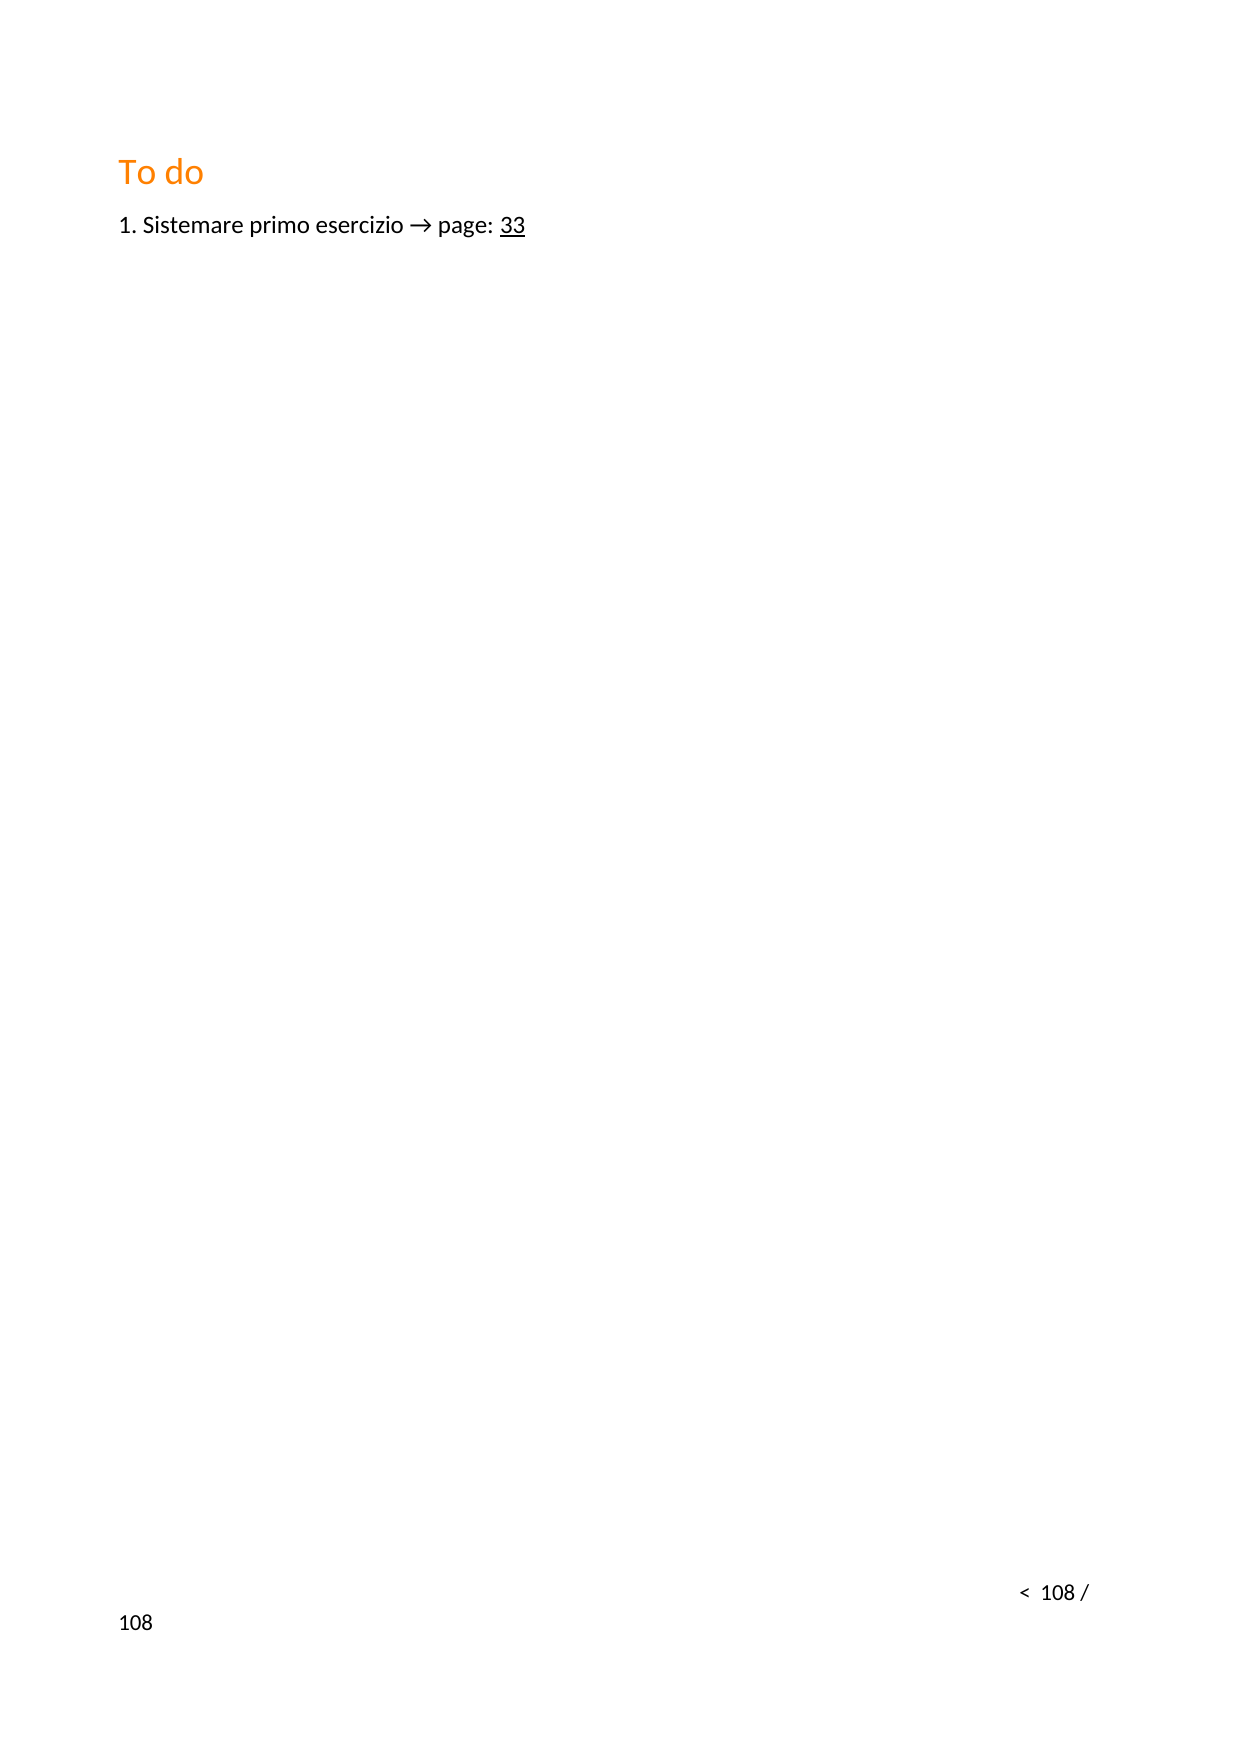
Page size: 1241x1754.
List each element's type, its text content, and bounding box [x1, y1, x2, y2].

text 1. Sistemare primo esercizio → page: 33 [118, 209, 1122, 239]
subtitle To do [118, 148, 1122, 193]
